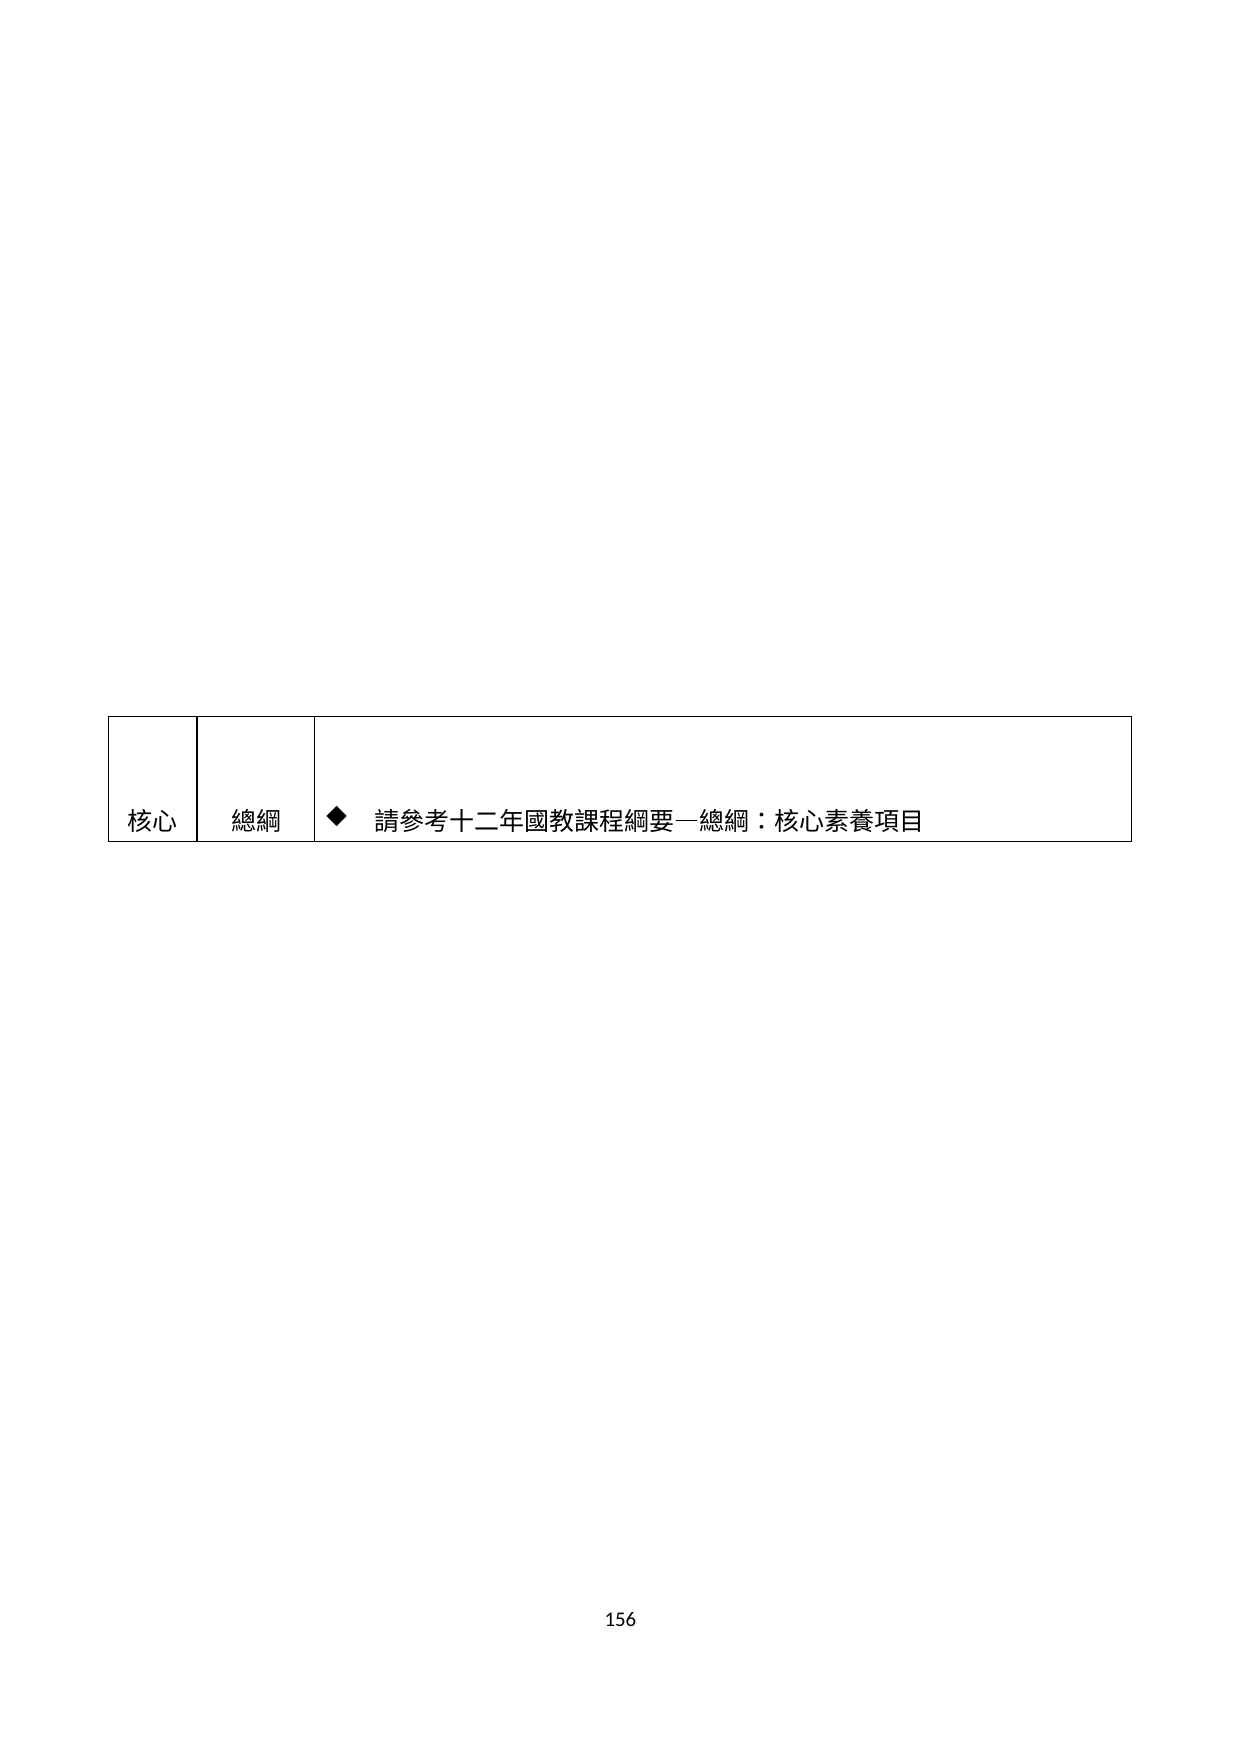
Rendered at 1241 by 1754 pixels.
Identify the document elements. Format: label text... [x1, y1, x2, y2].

table_cell 總綱 [198, 717, 314, 841]
table_cell 請參考十二年國教課程綱要—總綱：核心素養項目 [315, 717, 1131, 841]
table_cell 核心 [109, 717, 196, 841]
